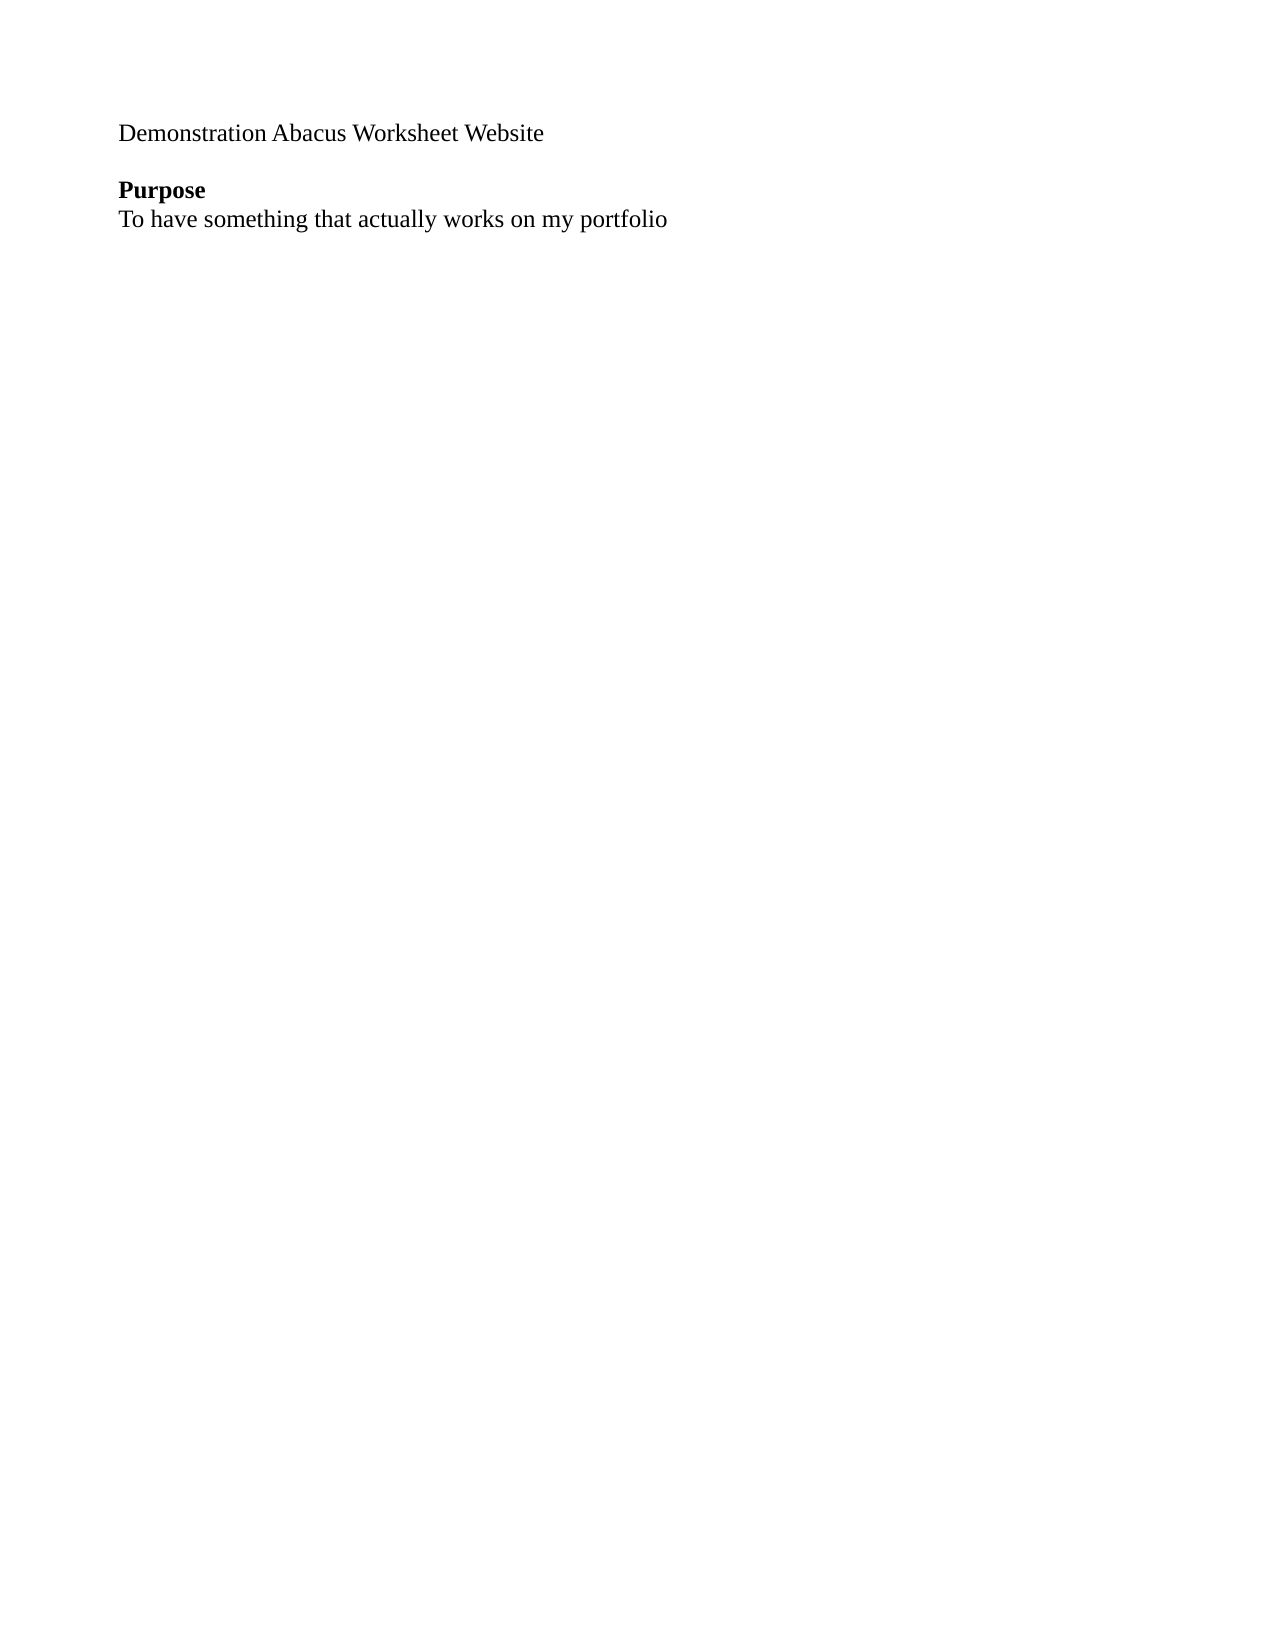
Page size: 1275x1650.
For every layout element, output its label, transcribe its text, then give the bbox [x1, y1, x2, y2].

text To have something that actually works on my portfolio [118, 204, 1157, 233]
text Demonstration Abacus Worksheet Website [118, 118, 1157, 147]
text Purpose [118, 176, 1157, 204]
